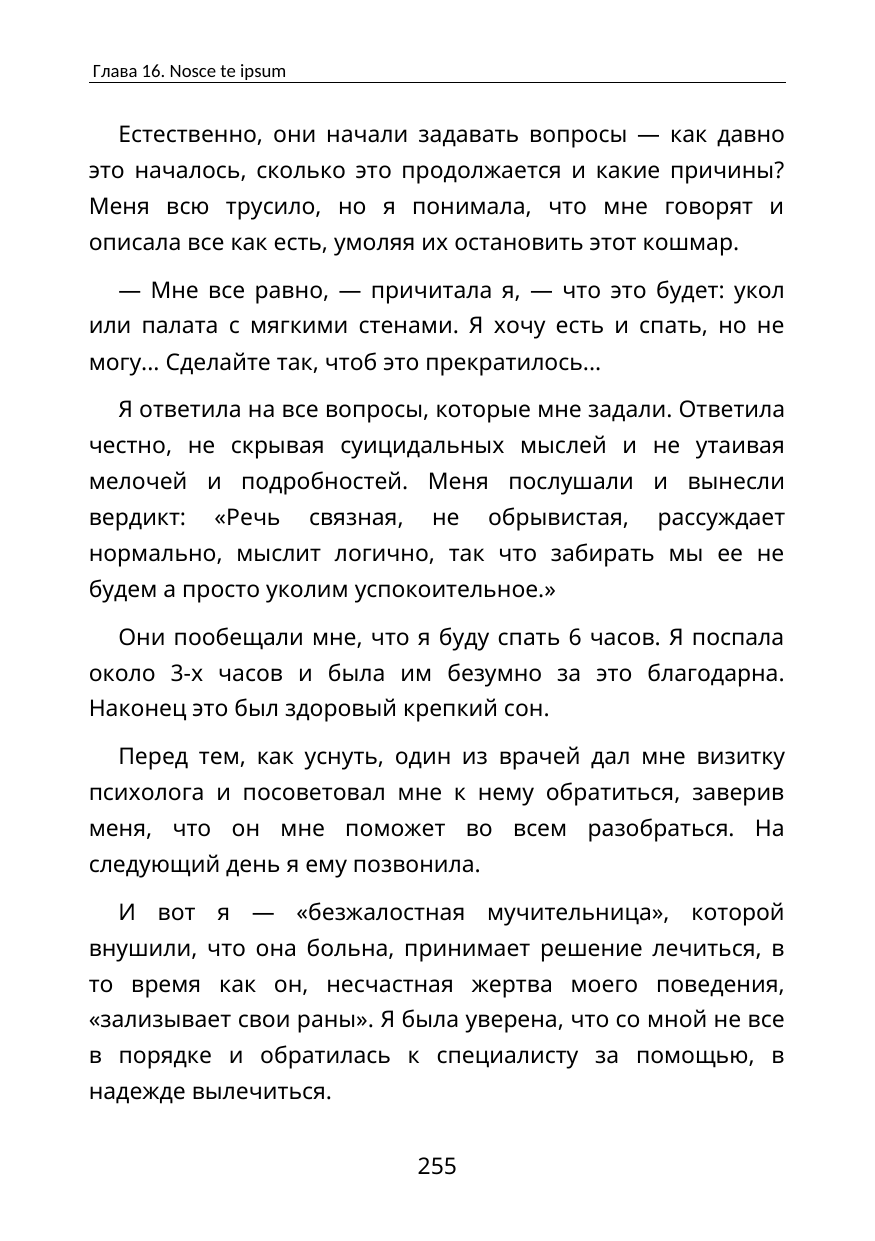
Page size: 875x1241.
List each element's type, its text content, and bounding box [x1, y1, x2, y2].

text Перед тем, как уснуть, один из врачей дал мне визитку психолога и посоветовал мне к нему обратиться, заверив меня, что он мне поможет во всем разобраться. На следующий день я ему позвонила. [88, 740, 786, 879]
text Они пообещали мне, что я буду спать 6 часов. Я поспала около 3-х часов и была им безумно за это благодарна. Наконец это был здоровый крепкий сон. [88, 621, 786, 724]
text Я ответила на все вопросы, которые мне задали. Ответила честно, не скрывая суицидальных мыслей и не утаивая мелочей и подробностей. Меня послушали и вынесли вердикт: «Речь связная, не обрывистая, рассуждает нормально, мыслит логично, так что забирать мы ее не будем а просто уколим успокоительное.» [88, 393, 786, 604]
text Естественно, они начали задавать вопросы — как давно это началось, сколько это продолжается и какие причины? Меня всю трусило, но я понимала, что мне говорят и описала все как есть, умоляя их остановить этот кошмар. [88, 118, 786, 257]
text — Мне все равно, — причитала я, — что это будет: укол или палата с мягкими стенами. Я хочу есть и спать, но не могу... Сделайте так, чтоб это прекратилось... [88, 273, 786, 377]
text И вот я — «безжалостная мучительница», которой внушили, что она больна, принимает решение лечиться, в то время как он, несчастная жертва моего поведения, «зализывает свои раны». Я была уверена, что со мной не все в порядке и обратилась к специалисту за помощью, в надежде вылечиться. [88, 896, 786, 1107]
